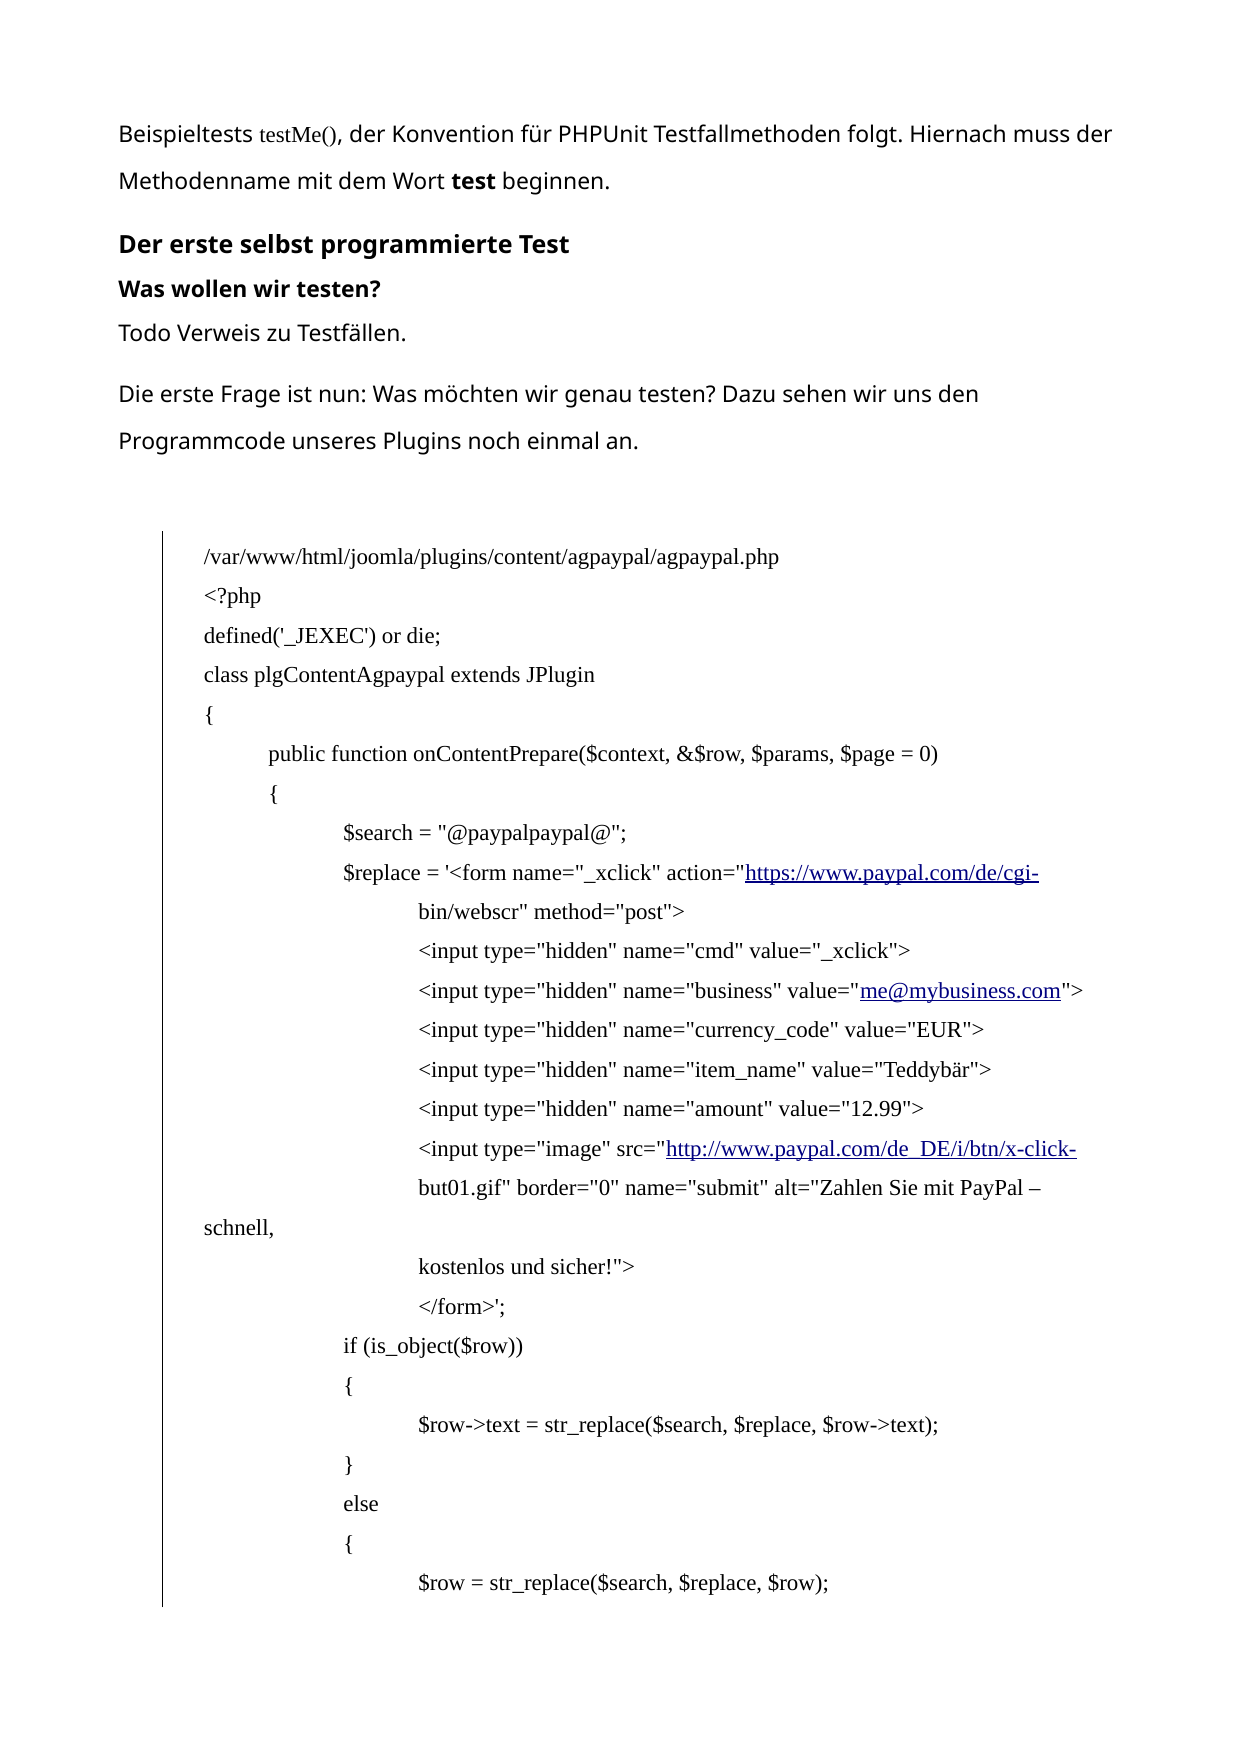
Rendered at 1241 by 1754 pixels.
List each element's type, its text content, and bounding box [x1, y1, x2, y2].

text Die erste Frage ist nun: Was möchten wir genau testen? Dazu sehen wir uns den Programmcode unseres Plugins noch einmal an. [118, 378, 1122, 456]
text Beispieltests testMe(), der Konvention für PHPUnit Testfallmethoden folgt. Hiernach muss der Methodenname mit dem Wort test beginnen. [118, 118, 1122, 196]
list /var/www/html/joomla/plugins/content/agpaypal/agpaypal.php <?php defined('_JEXEC') or die; class plgContentAgpaypal extends JPlugin { public function onContentPrepare($context, &$row, $params, $page = 0) { $search = "@paypalpaypal@"; $replace = '<form name="_xclick" action="https://www.paypal.com/de/cgi- bin/webscr" method="post"> <input type="hidden" name="cmd" value="_xclick"> <input type="hidden" name="business" value="me@mybusiness.com"> <input type="hidden" name="currency_code" value="EUR"> <input type="hidden" name="item_name" value="Teddybär"> <input type="hidden" name="amount" value="12.99"> <input type="image" src="http://www.paypal.com/de_DE/i/btn/x-click- but01.gif" border="0" name="submit" alt="Zahlen Sie mit PayPal – schnell, kostenlos und sicher!"> </form>'; if (is_object($row)) { $row->text = str_replace($search, $replace, $row->text); } else { $row = str_replace($search, $replace, $row); [163, 531, 1122, 1607]
subtitle Was wollen wir testen? [118, 273, 1122, 304]
text Todo Verweis zu Testfällen. [118, 317, 1122, 348]
subtitle Der erste selbst programmierte Test [118, 226, 1122, 261]
